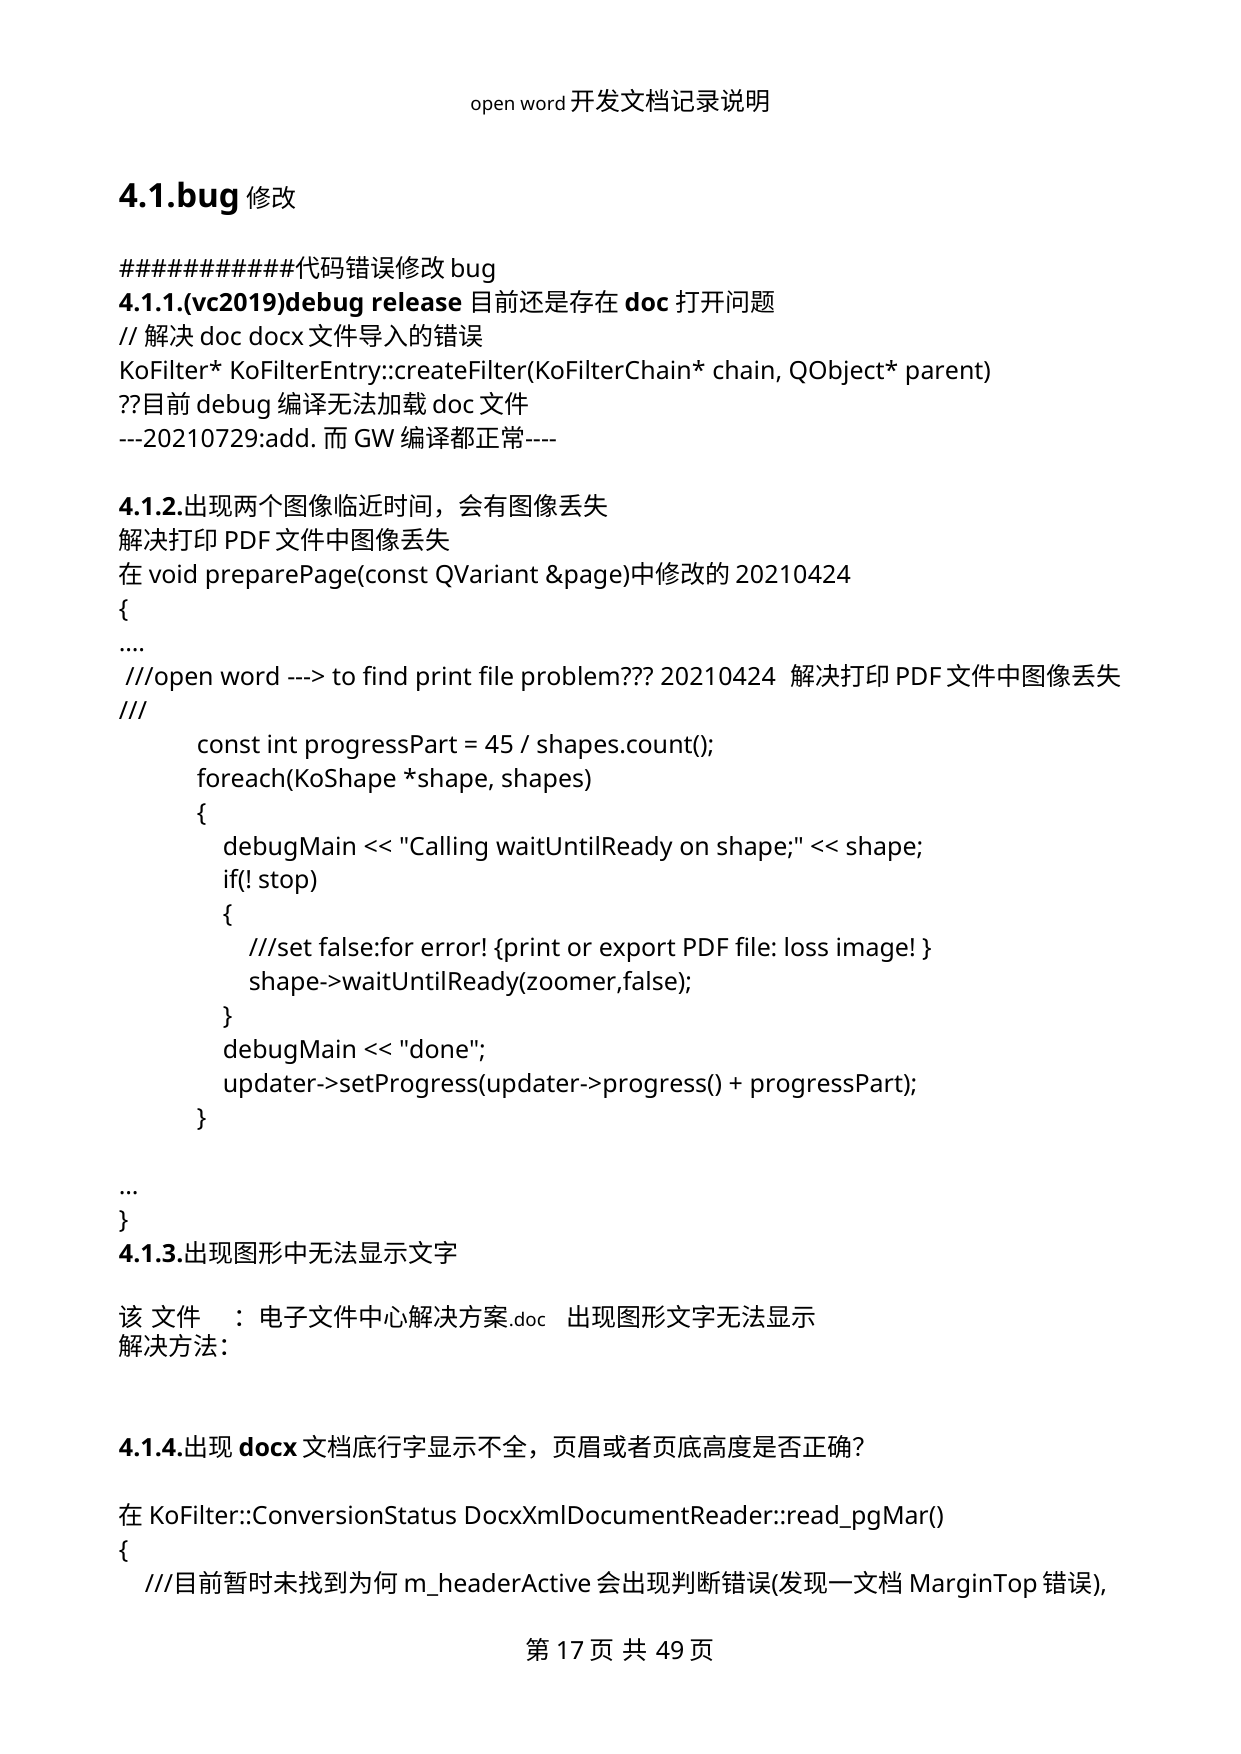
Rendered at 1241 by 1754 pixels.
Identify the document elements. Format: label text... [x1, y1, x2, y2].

text debugMain << "done"; [119, 1032, 1121, 1066]
text ///set false:for error! {print or export PDF file: loss image! } [119, 930, 1121, 964]
subtitle 出现图形中无法显示文字 [119, 1236, 1121, 1270]
text } [119, 1100, 1121, 1134]
text const int progressPart = 45 / shapes.count(); [119, 727, 1121, 761]
subtitle (vc2019)debug release 目前还是存在doc 打开问题 [119, 285, 1121, 319]
text updater->setProgress(updater->progress() + progressPart); [119, 1066, 1121, 1100]
text KoFilter* KoFilterEntry::createFilter(KoFilterChain* chain, QObject* parent) [119, 353, 1121, 387]
text ??目前debug编译无法加载doc文件 [119, 387, 1121, 421]
text { [119, 1532, 1121, 1566]
text 在KoFilter::ConversionStatus DocxXmlDocumentReader::read_pgMar() [119, 1498, 1121, 1532]
text shape->waitUntilReady(zoomer,false); [119, 964, 1121, 998]
text ///open word ---> to find print file problem??? 20210424 解决打印PDF文件中图像丢失/// [119, 659, 1121, 727]
text ... [119, 1168, 1121, 1202]
text // 解决doc docx文件导入的错误 [119, 319, 1121, 353]
text { [119, 591, 1121, 625]
subtitle 出现docx文档底行字显示不全，页眉或者页底高度是否正确？ [119, 1430, 1121, 1464]
text { [119, 794, 1121, 828]
subtitle 出现两个图像临近时间，会有图像丢失 [119, 489, 1121, 523]
text } [119, 998, 1121, 1032]
text 该 文件 ：电子文件中心解决方案.doc 出现图形文字无法显示 [119, 1304, 1121, 1333]
text 解决方法： [119, 1333, 1121, 1362]
text debugMain << "Calling waitUntilReady on shape;" << shape; [119, 828, 1121, 862]
text 解决打印PDF文件中图像丢失 [119, 523, 1121, 557]
text if(! stop) [119, 862, 1121, 896]
text ///目前暂时未找到为何m_headerActive会出现判断错误(发现一文档MarginTop错误), [119, 1566, 1121, 1599]
text } [119, 1202, 1121, 1236]
text ---20210729:add. 而GW编译都正常---- [119, 421, 1121, 455]
text 在void preparePage(const QVariant &page)中修改的20210424 [119, 557, 1121, 591]
text .... [119, 625, 1121, 659]
subtitle bug修改 [119, 171, 1121, 217]
text { [119, 896, 1121, 930]
text ###########代码错误修改bug [119, 251, 1121, 285]
text foreach(KoShape *shape, shapes) [119, 761, 1121, 794]
